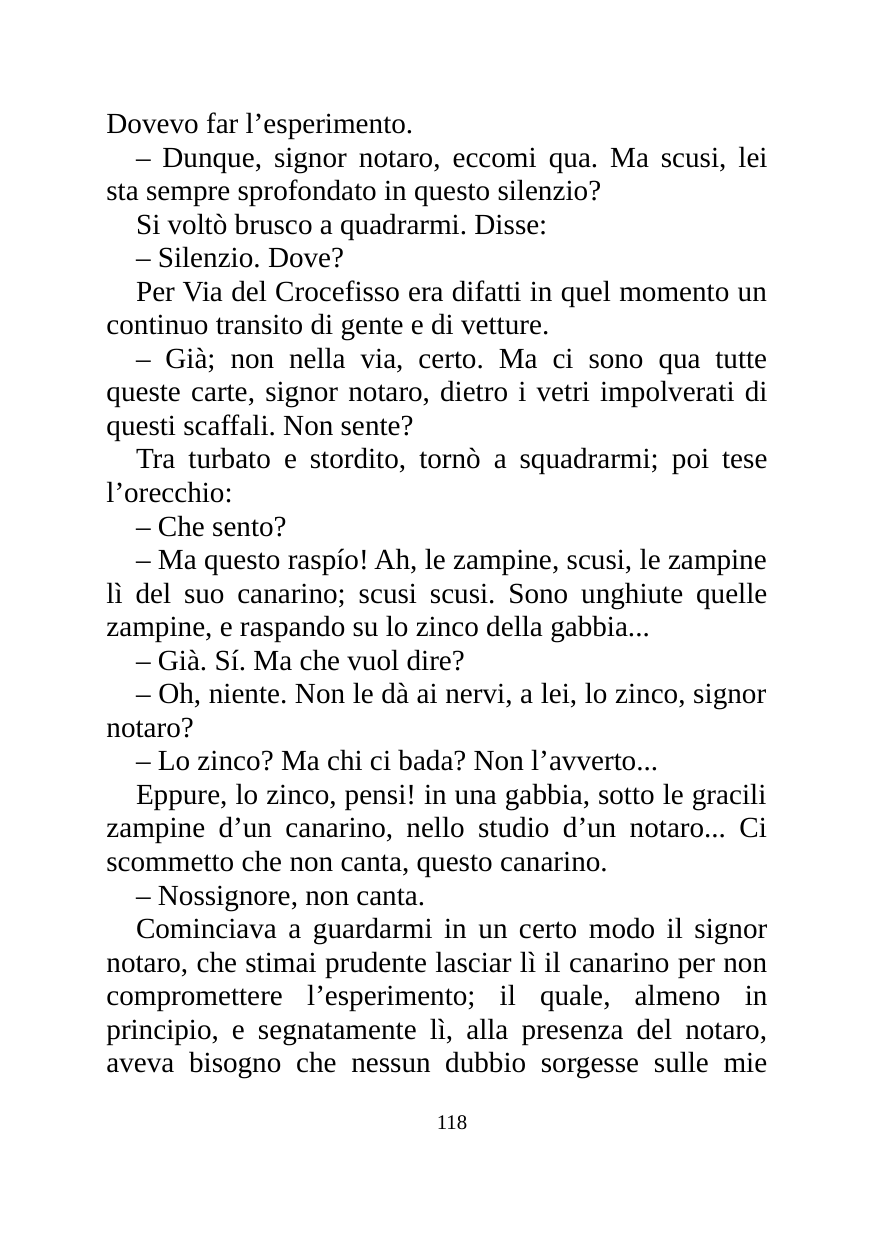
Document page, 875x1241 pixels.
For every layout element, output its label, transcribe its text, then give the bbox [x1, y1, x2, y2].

text – Ma questo raspío! Ah, le zampine, scusi, le zampine lì del suo canarino; scusi scusi. Sono unghiute quelle zampine, e raspando su lo zinco della gabbia... [106, 542, 768, 643]
text – Che sento? [106, 509, 768, 542]
text – Già; non nella via, certo. Ma ci sono qua tutte queste carte, signor notaro, dietro i vetri impolverati di questi scaffali. Non sente? [106, 341, 768, 442]
text – Dunque, signor notaro, eccomi qua. Ma scusi, lei sta sempre sprofondato in questo silenzio? [106, 140, 768, 207]
text – Lo zinco? Ma chi ci bada? Non l’avverto... [106, 743, 768, 777]
text – Nossignore, non canta. [106, 878, 768, 911]
text Eppure, lo zinco, pensi! in una gabbia, sotto le gracili zampine d’un canarino, nello studio d’un notaro... Ci scommetto che non canta, questo canarino. [106, 777, 768, 878]
text Si voltò brusco a quadrarmi. Disse: [106, 207, 768, 240]
text – Già. Sí. Ma che vuol dire? [106, 643, 768, 676]
text Per Via del Crocefisso era difatti in quel momento un continuo transito di gente e di vetture. [106, 274, 768, 341]
text – Silenzio. Dove? [106, 240, 768, 274]
text Tra turbato e stordito, tornò a squadrarmi; poi tese l’orecchio: [106, 442, 768, 509]
text – Oh, niente. Non le dà ai nervi, a lei, lo zinco, signor notaro? [106, 676, 768, 743]
text Dovevo far l’esperimento. [106, 106, 768, 140]
text Cominciava a guardarmi in un certo modo il signor notaro, che stimai prudente lasciar lì il canarino per non compromettere l’esperimento; il quale, almeno in principio, e segnatamente lì, alla presenza del notaro, aveva bisogno che nessun dubbio sorgesse sulle mie [106, 911, 768, 1079]
